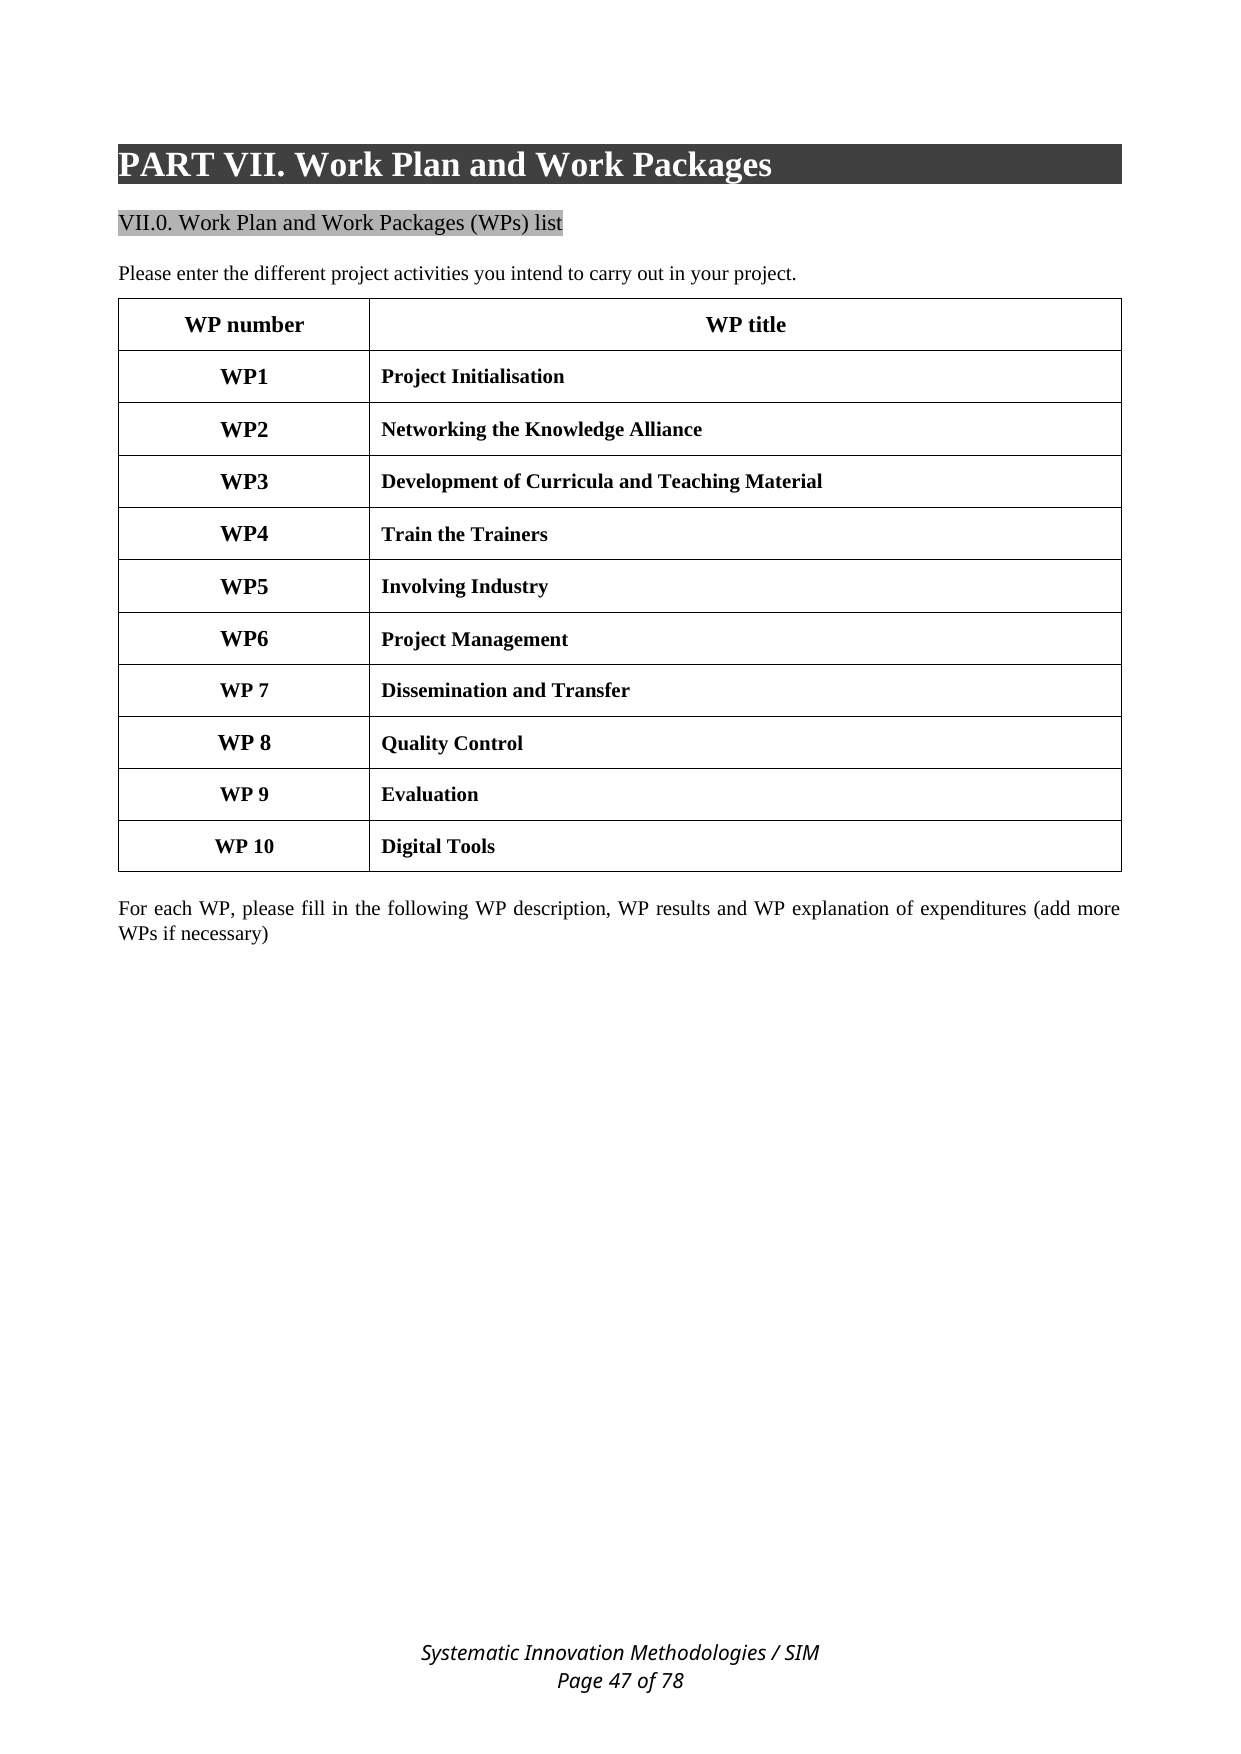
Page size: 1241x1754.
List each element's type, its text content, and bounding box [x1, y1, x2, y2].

table_cell Development of Curricula and Teaching Material [370, 456, 1121, 507]
table_cell Train the Trainers [370, 508, 1121, 559]
table_cell WP1 [119, 351, 369, 402]
table_cell Digital Tools [370, 821, 1121, 871]
table_cell WP 9 [119, 769, 369, 820]
table_cell Dissemination and Transfer [370, 665, 1121, 716]
table_cell WP 10 [119, 821, 369, 871]
table_cell WP 7 [119, 665, 369, 716]
table_cell WP5 [119, 560, 369, 612]
text For each WP, please fill in the following WP description, WP results and WP explanation of expenditures (add more WPs if necessary) [118, 896, 1122, 944]
subtitle PART VII. Work Plan and Work Packages [118, 144, 1122, 184]
table_cell Quality Control [370, 717, 1121, 768]
table_header WP title [370, 299, 1121, 350]
table_cell Networking the Knowledge Alliance [370, 403, 1121, 454]
table_cell WP6 [119, 613, 369, 664]
table_cell WP3 [119, 456, 369, 507]
table_cell Project Initialisation [370, 351, 1121, 402]
table_cell WP4 [119, 508, 369, 559]
table_cell WP2 [119, 403, 369, 454]
table_cell Evaluation [370, 769, 1121, 820]
table_cell Involving Industry [370, 560, 1121, 612]
text VII.0. Work Plan and Work Packages (WPs) list [118, 209, 1122, 236]
text Please enter the different project activities you intend to carry out in your project. [118, 261, 1122, 285]
table_cell Project Management [370, 613, 1121, 664]
table_header WP number [119, 299, 369, 350]
table_cell WP 8 [119, 717, 369, 768]
